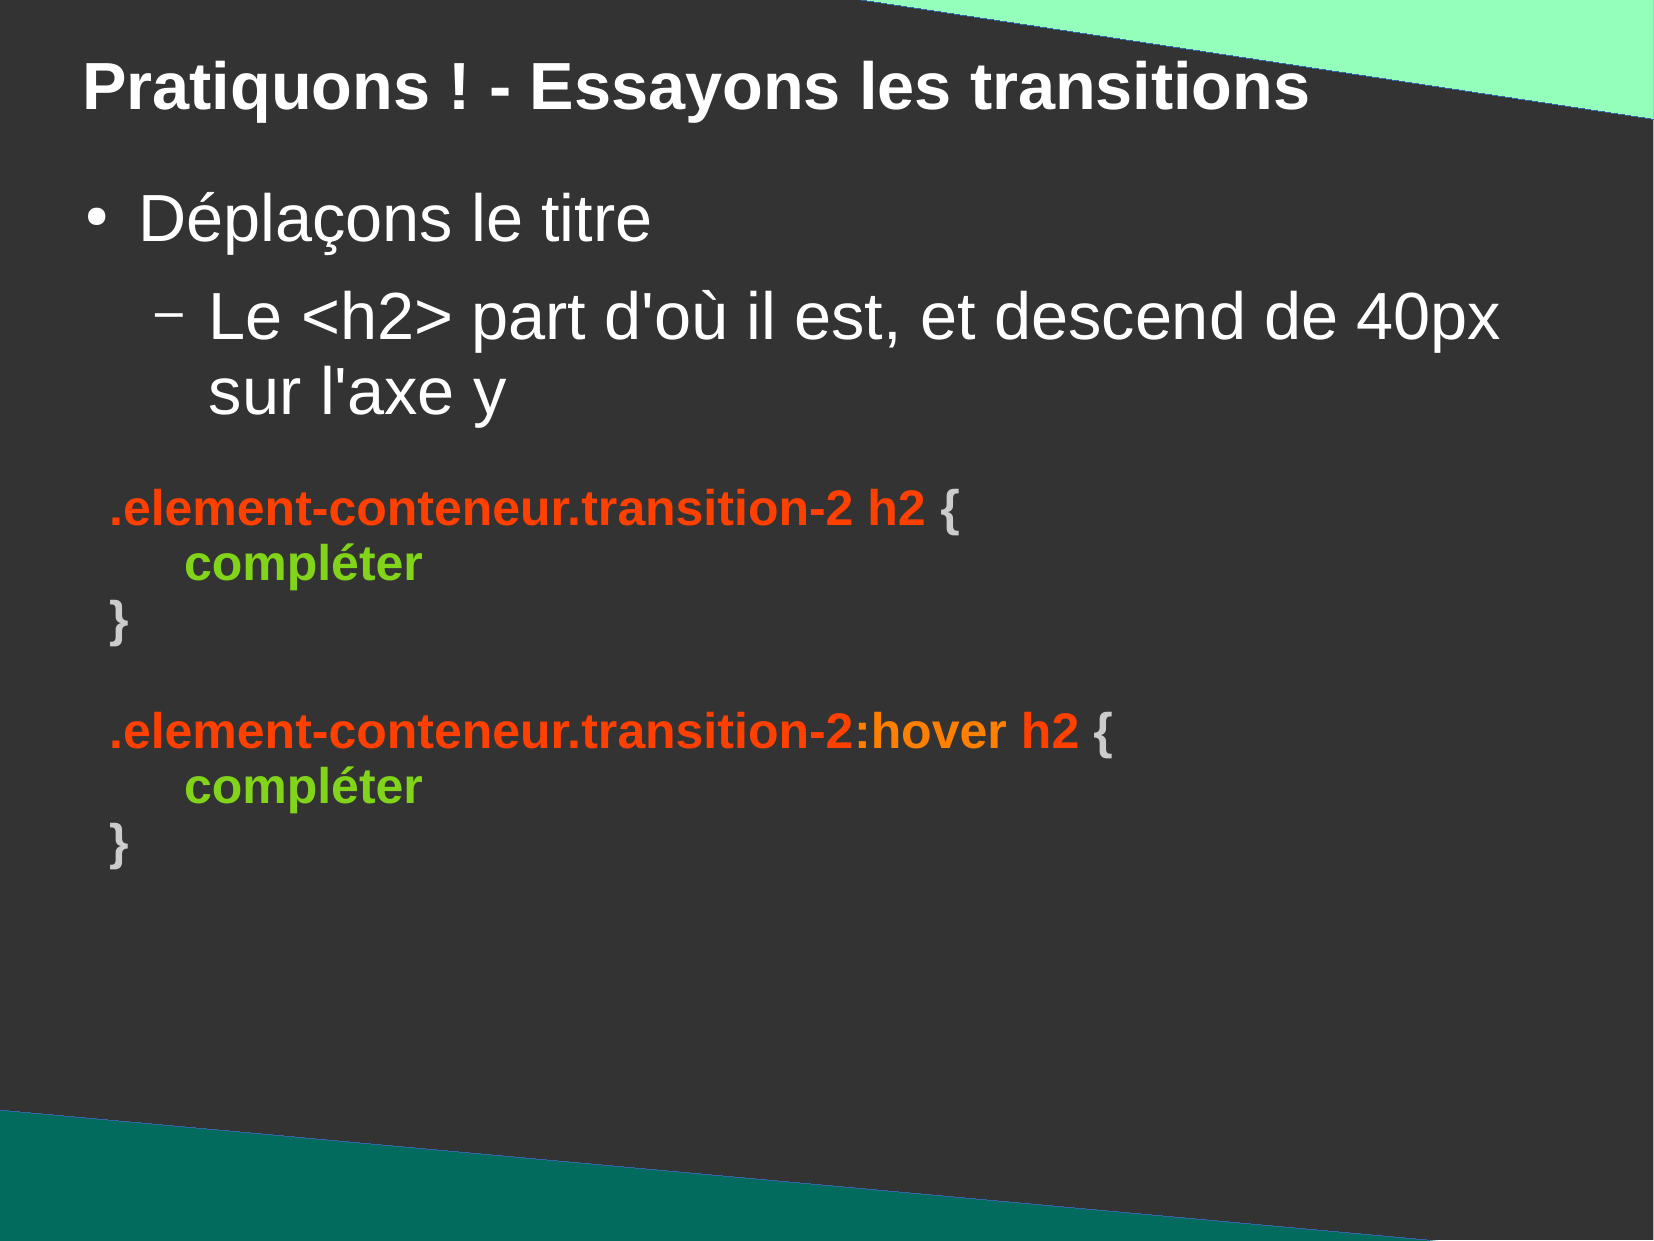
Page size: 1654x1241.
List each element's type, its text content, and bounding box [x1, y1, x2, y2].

text_box .element-conteneur.transition-2 h2 { compléter } .element-conteneur.transition-2:hover h2 { compléter } [94, 472, 1560, 934]
list Déplaçons le titre Le <h2> part d'où il est, et descend de 40px sur l'axe y [67, 180, 1607, 461]
title Pratiquons ! - Essayons les transitions [82, 49, 1630, 199]
text_box [861, 0, 1654, 120]
